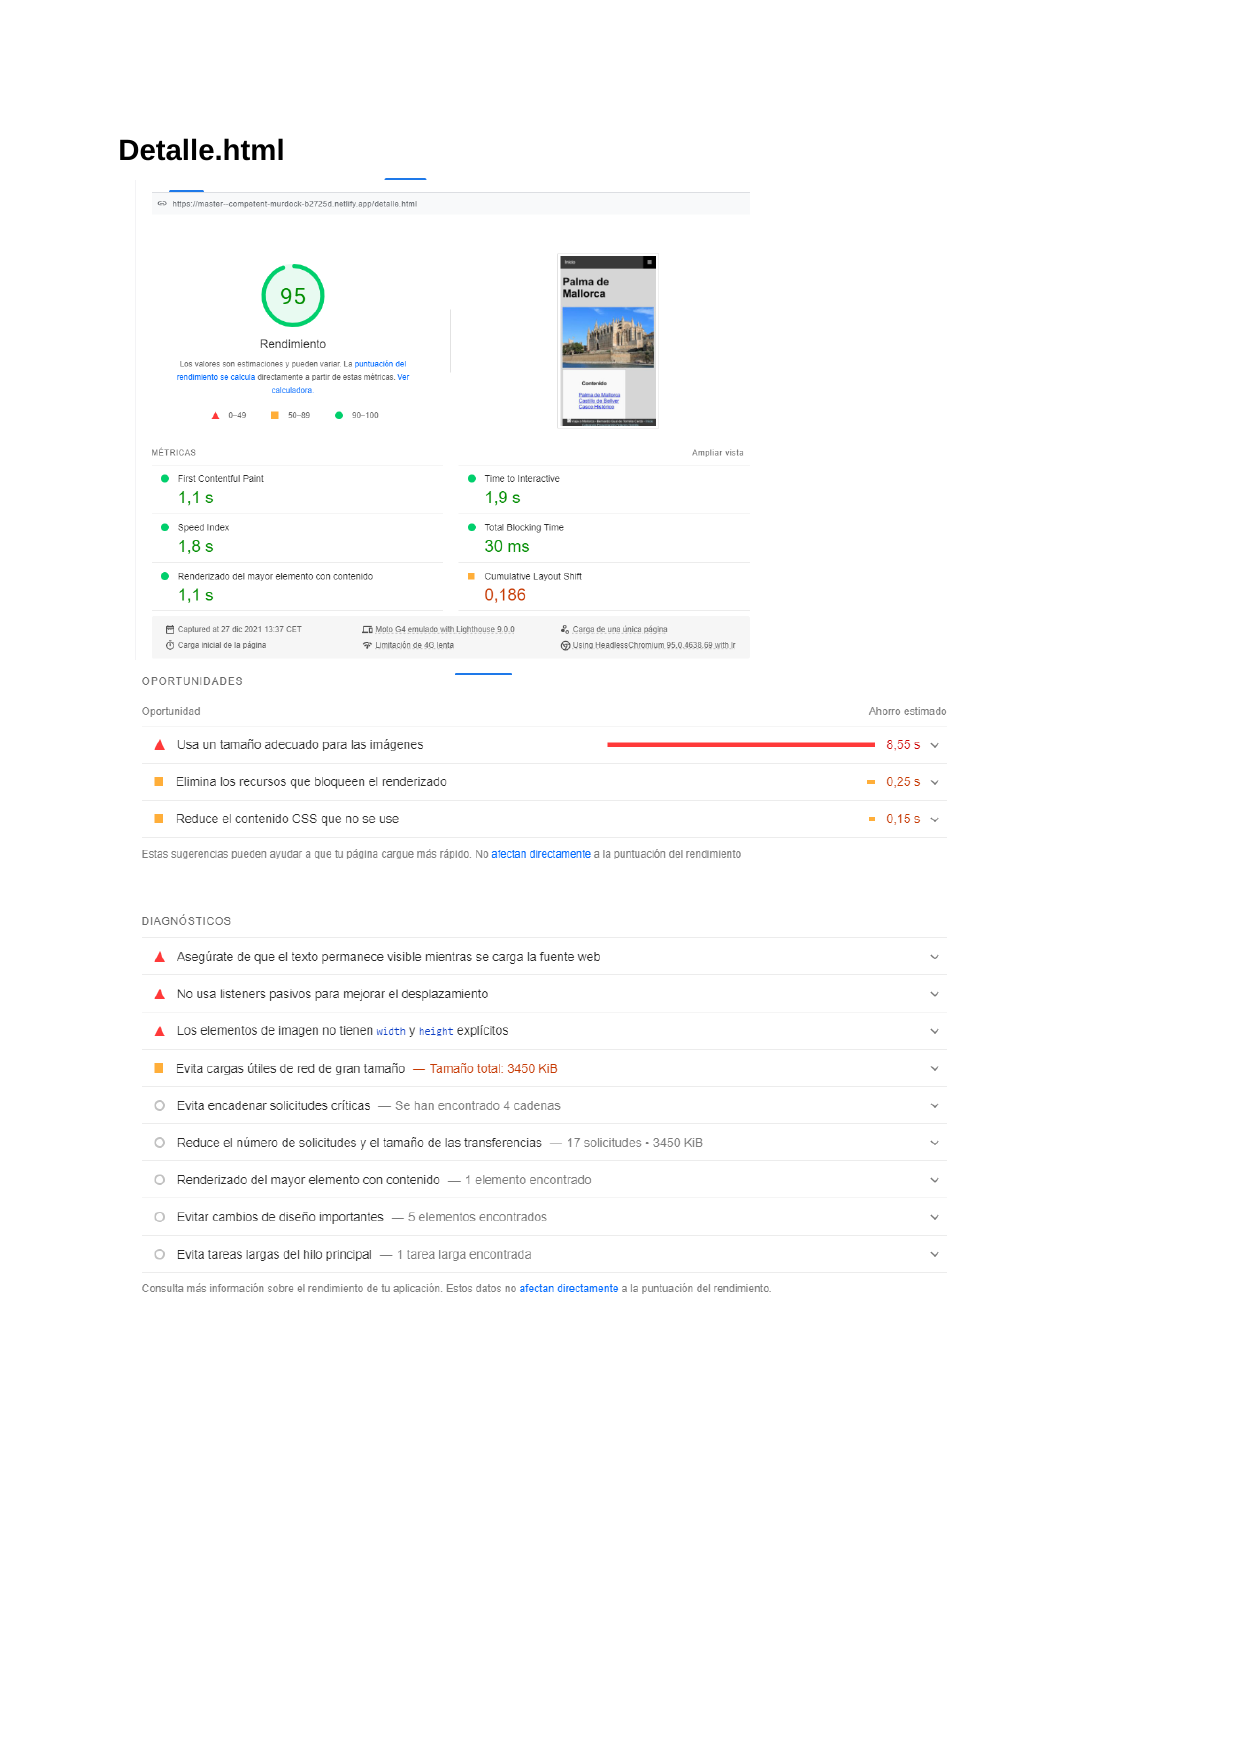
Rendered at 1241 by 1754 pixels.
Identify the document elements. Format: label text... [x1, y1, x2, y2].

subtitle Detalle.html [118, 133, 1122, 166]
picture [135, 178, 756, 660]
picture [132, 673, 968, 1321]
